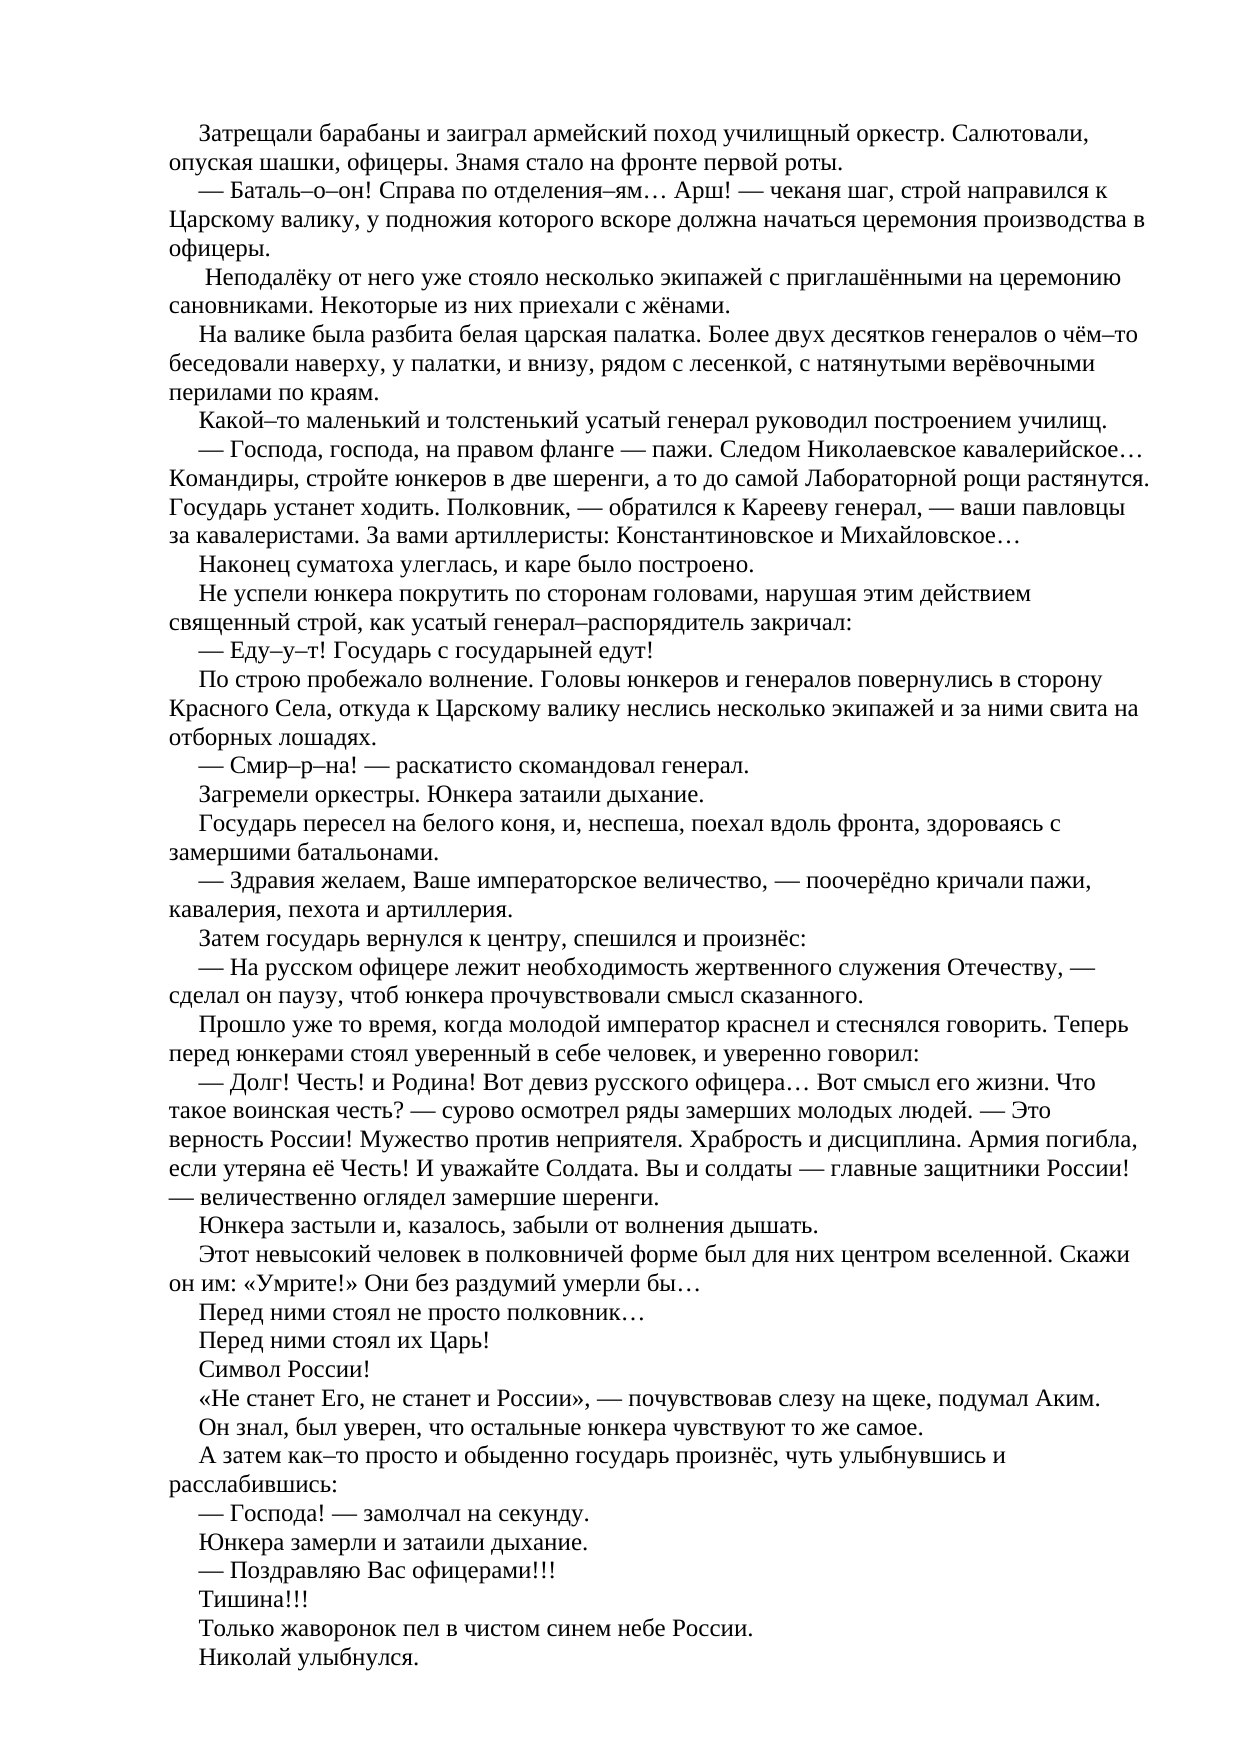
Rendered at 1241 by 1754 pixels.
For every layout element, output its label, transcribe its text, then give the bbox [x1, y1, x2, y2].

text Николай улыбнулся. [169, 1642, 1152, 1671]
text — Баталь–о–он! Справа по отделения–ям… Арш! — чеканя шаг, строй направился к Царскому валику, у подножия которого вскоре должна начаться церемония производства в офицеры. [169, 176, 1152, 262]
text Какой–то маленький и толстенький усатый генерал руководил построением училищ. [169, 406, 1152, 434]
text Загремели оркестры. Юнкера затаили дыхание. [169, 779, 1152, 808]
text Перед ними стоял их Царь! [169, 1326, 1152, 1354]
text Государь пересел на белого коня, и, неспеша, поехал вдоль фронта, здороваясь с замершими батальонами. [169, 808, 1152, 866]
text — Здравия желаем, Ваше императорское величество, — поочерёдно кричали пажи, кавалерия, пехота и артиллерия. [169, 866, 1152, 923]
text По строю пробежало волнение. Головы юнкеров и генералов повернулись в сторону Красного Села, откуда к Царскому валику неслись несколько экипажей и за ними свита на отборных лошадях. [169, 664, 1152, 751]
text — Еду–у–т! Государь с государыней едут! [169, 636, 1152, 664]
text — На русском офицере лежит необходимость жертвенного служения Отечеству, — сделал он паузу, чтоб юнкера прочувствовали смысл сказанного. [169, 952, 1152, 1009]
text Затем государь вернулся к центру, спешился и произнёс: [169, 923, 1152, 952]
text Он знал, был уверен, что остальные юнкера чувствуют то же самое. [169, 1412, 1152, 1441]
text Прошло уже то время, когда молодой император краснел и стеснялся говорить. Теперь перед юнкерами стоял уверенный в себе человек, и уверенно говорил: [169, 1009, 1152, 1067]
text — Долг! Честь! и Родина! Вот девиз русского офицера… Вот смысл его жизни. Что такое воинская честь? — сурово осмотрел ряды замерших молодых людей. — Это верность России! Мужество против неприятеля. Храбрость и дисциплина. Армия погибла, если утеряна её Честь! И уважайте Солдата. Вы и солдаты — главные защитники России! — величественно оглядел замершие шеренги. [169, 1067, 1152, 1211]
text На валике была разбита белая царская палатка. Более двух десятков генералов о чём–то беседовали наверху, у палатки, и внизу, рядом с лесенкой, с натянутыми верёвочными перилами по краям. [169, 319, 1152, 406]
text — Поздравляю Вас офицерами!!! [169, 1556, 1152, 1584]
text — Смир–р–на! — раскатисто скомандовал генерал. [169, 751, 1152, 779]
text Не успели юнкера покрутить по сторонам головами, нарушая этим действием священный строй, как усатый генерал–распорядитель закричал: [169, 578, 1152, 636]
text — Господа! — замолчал на секунду. [169, 1498, 1152, 1527]
text Тишина!!! [169, 1584, 1152, 1613]
text Символ России! [169, 1354, 1152, 1383]
text — Господа, господа, на правом фланге — пажи. Следом Николаевское кавалерийское… Командиры, стройте юнкеров в две шеренги, а то до самой Лабораторной рощи растянутся. Государь устанет ходить. Полковник, — обратился к Карееву генерал, — ваши павловцы за кавалеристами. За вами артиллеристы: Константиновское и Михайловское… [169, 434, 1152, 549]
text Юнкера застыли и, казалось, забыли от волнения дышать. [169, 1211, 1152, 1239]
text Неподалёку от него уже стояло несколько экипажей с приглашёнными на церемонию сановниками. Некоторые из них приехали с жёнами. [169, 262, 1152, 319]
text «Не станет Его, не станет и России», — почувствовав слезу на щеке, подумал Аким. [169, 1383, 1152, 1412]
text Юнкера замерли и затаили дыхание. [169, 1527, 1152, 1556]
text Этот невысокий человек в полковничей форме был для них центром вселенной. Скажи он им: «Умрите!» Они без раздумий умерли бы… [169, 1239, 1152, 1297]
text Перед ними стоял не просто полковник… [169, 1297, 1152, 1326]
text Затрещали барабаны и заиграл армейский поход училищный оркестр. Салютовали, опуская шашки, офицеры. Знамя стало на фронте первой роты. [169, 118, 1152, 176]
text А затем как–то просто и обыденно государь произнёс, чуть улыбнувшись и расслабившись: [169, 1441, 1152, 1498]
text Наконец суматоха улеглась, и каре было построено. [169, 549, 1152, 578]
text Только жаворонок пел в чистом синем небе России. [169, 1613, 1152, 1642]
